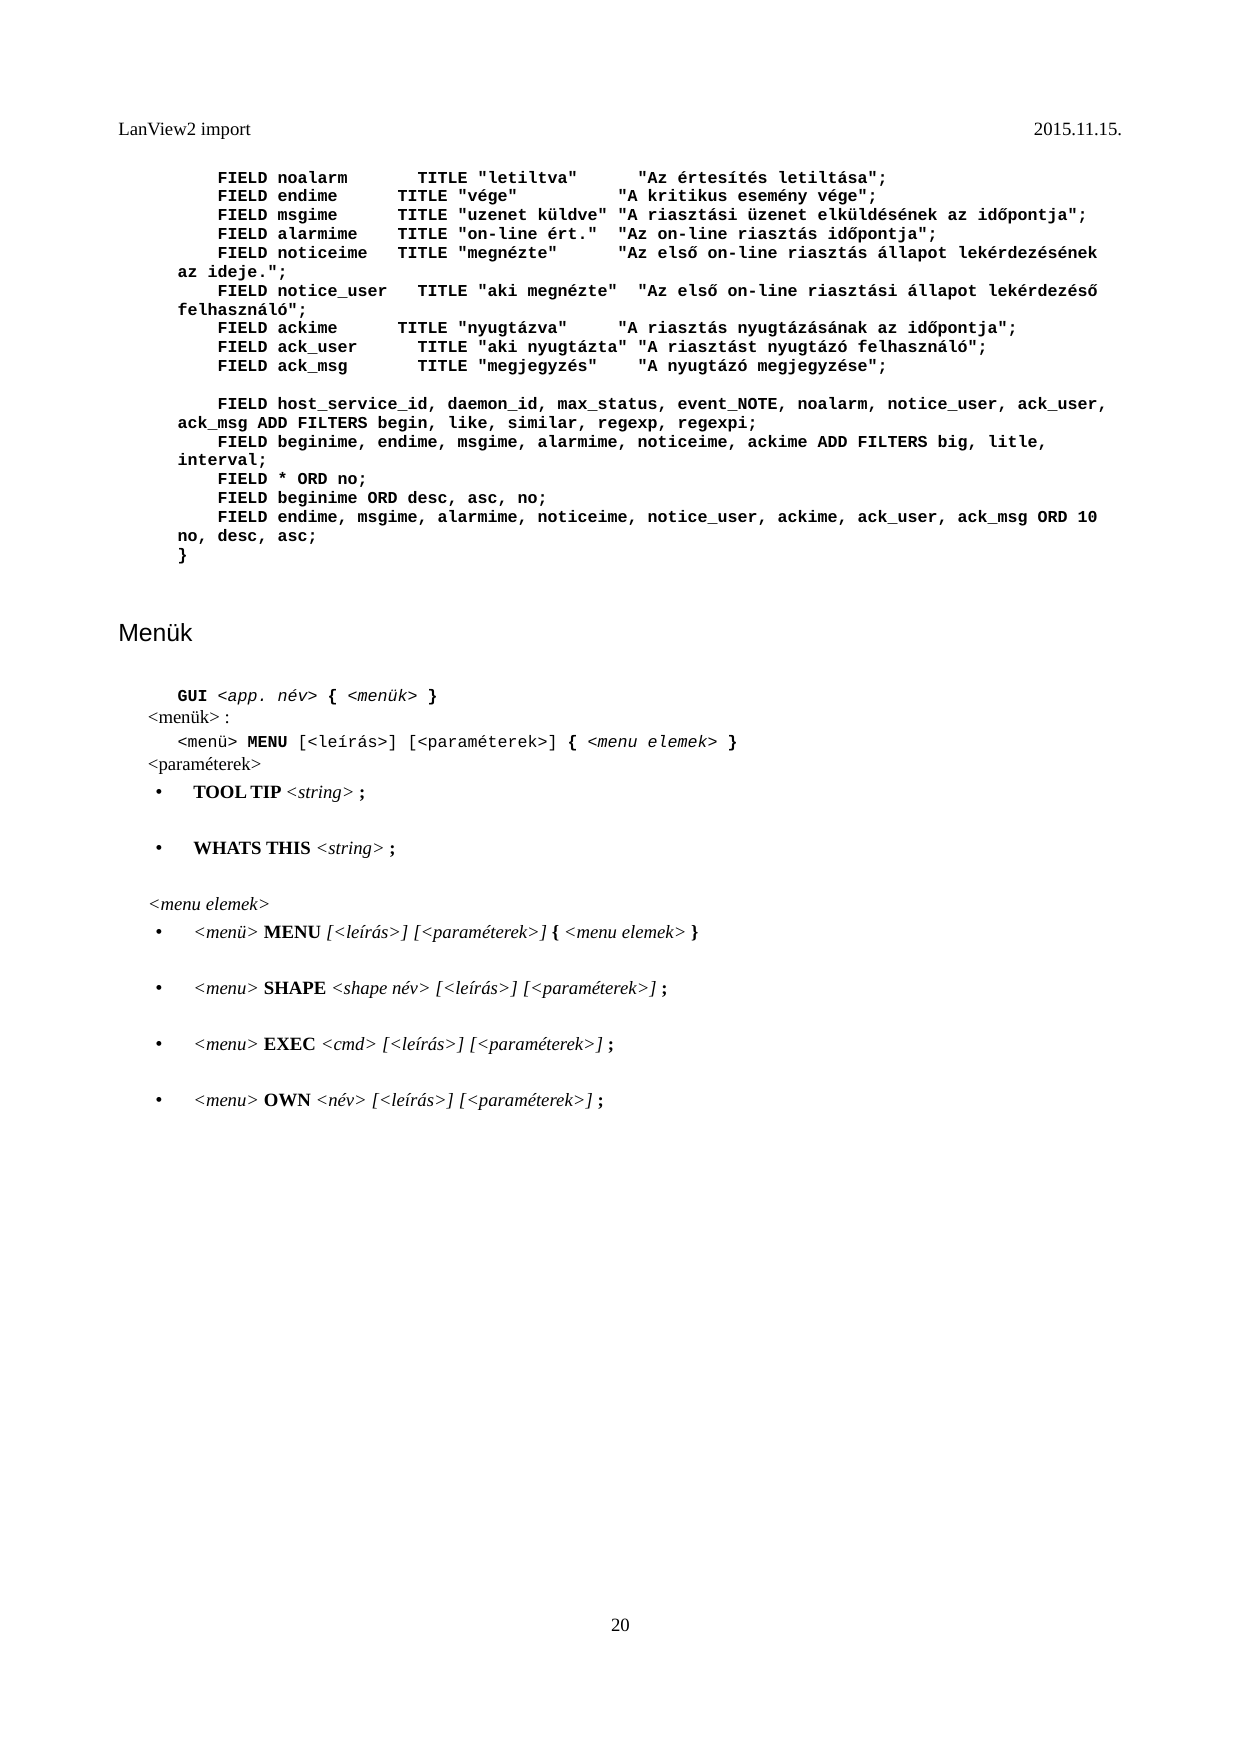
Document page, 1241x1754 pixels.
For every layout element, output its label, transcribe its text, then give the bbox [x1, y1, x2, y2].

text FIELD msgime TITLE "uzenet küldve" "A riasztási üzenet elküldésének az időpontja"; [177, 207, 1122, 226]
list <menü> MENU [<leírás>] [<paraméterek>] { <menu elemek> } [156, 921, 1122, 943]
subtitle Menük [118, 618, 1122, 647]
list WHATS THIS <string> ; [156, 837, 1122, 858]
text FIELD ackime TITLE "nyugtázva" "A riasztás nyugtázásának az időpontja"; [177, 320, 1122, 339]
list TOOL TIP <string> ; [156, 781, 1122, 802]
text <paraméterek> [118, 753, 1122, 774]
text FIELD * ORD no; [177, 471, 1122, 490]
list <menu> SHAPE <shape név> [<leírás>] [<paraméterek>] ; [156, 977, 1122, 999]
text FIELD host_service_id, daemon_id, max_status, event_NOTE, noalarm, notice_user, ack_user, ack_msg ADD FILTERS begin, like, similar, regexp, regexpi; [177, 395, 1122, 433]
text <menü> MENU [<leírás>] [<paraméterek>] { <menu elemek> } [177, 734, 1122, 753]
text FIELD noalarm TITLE "letiltva" "Az értesítés letiltása"; [177, 169, 1122, 188]
text } [177, 546, 1122, 565]
text FIELD beginime, endime, msgime, alarmime, noticeime, ackime ADD FILTERS big, litle, interval; [177, 433, 1122, 471]
list <menu> EXEC <cmd> [<leírás>] [<paraméterek>] ; [156, 1033, 1122, 1055]
text FIELD endime TITLE "vége" "A kritikus esemény vége"; [177, 188, 1122, 207]
text <menu elemek> [118, 893, 1122, 914]
list <menu> OWN <név> [<leírás>] [<paraméterek>] ; [156, 1089, 1122, 1111]
text FIELD ack_user TITLE "aki nyugtázta" "A riasztást nyugtázó felhasználó"; [177, 339, 1122, 358]
text FIELD ack_msg TITLE "megjegyzés" "A nyugtázó megjegyzése"; [177, 358, 1122, 377]
text FIELD notice_user TITLE "aki megnézte" "Az első on-line riasztási állapot lekérdezéső felhasználó"; [177, 282, 1122, 320]
text <menük> : [118, 706, 1122, 728]
text FIELD endime, msgime, alarmime, noticeime, notice_user, ackime, ack_user, ack_msg ORD 10 no, desc, asc; [177, 508, 1122, 546]
text FIELD beginime ORD desc, asc, no; [177, 490, 1122, 508]
text FIELD alarmime TITLE "on-line ért." "Az on-line riasztás időpontja"; [177, 226, 1122, 244]
text GUI <app. név> { <menük> } [177, 687, 1122, 706]
text FIELD noticeime TITLE "megnézte" "Az első on-line riasztás állapot lekérdezésének az ideje."; [177, 244, 1122, 282]
